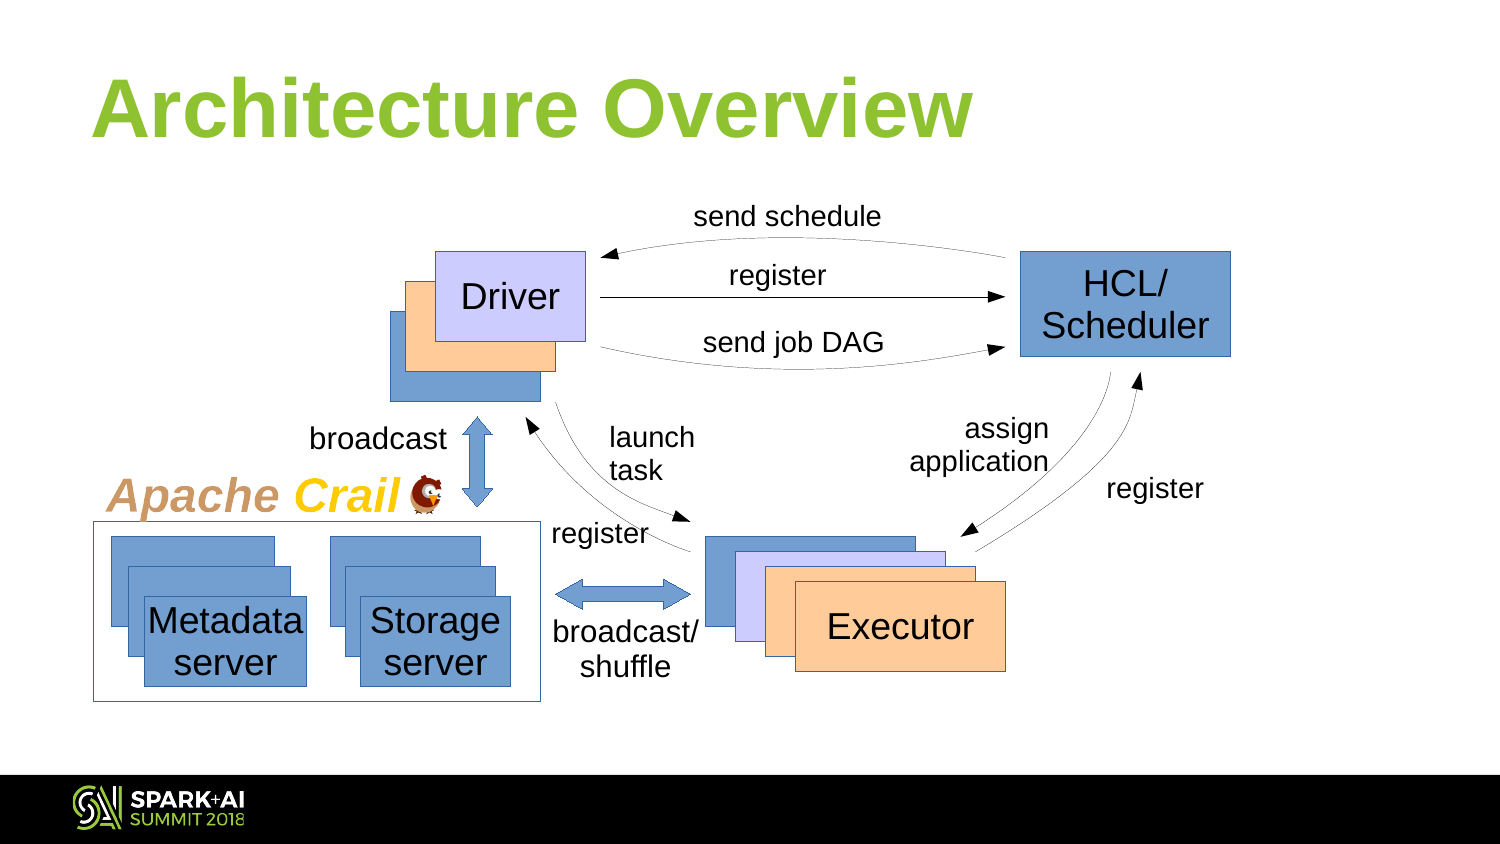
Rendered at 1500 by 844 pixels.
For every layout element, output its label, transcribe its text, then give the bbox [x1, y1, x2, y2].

text_box send job DAG [688, 318, 899, 367]
text_box launch task [594, 414, 719, 494]
title Architecture Overview [75, 33, 1426, 175]
text_box send schedule [678, 192, 897, 240]
text_box broadcast/ shuffle [537, 607, 715, 692]
text_box [111, 536, 291, 657]
text_box [390, 281, 556, 402]
picture [102, 468, 444, 522]
text_box assign application [894, 405, 1064, 485]
text_box [462, 416, 493, 507]
text_box Storage server [360, 596, 511, 687]
text_box Metadata server [144, 596, 307, 687]
text_box register [714, 251, 842, 300]
text_box HCL/ Scheduler [1020, 251, 1231, 357]
text_box Driver [435, 251, 586, 342]
text_box broadcast [294, 414, 463, 464]
text_box [555, 579, 691, 607]
text_box Executor [795, 581, 1006, 672]
text_box [330, 536, 496, 657]
text_box register [536, 510, 664, 558]
text_box [705, 536, 976, 657]
text_box register [1091, 465, 1219, 513]
